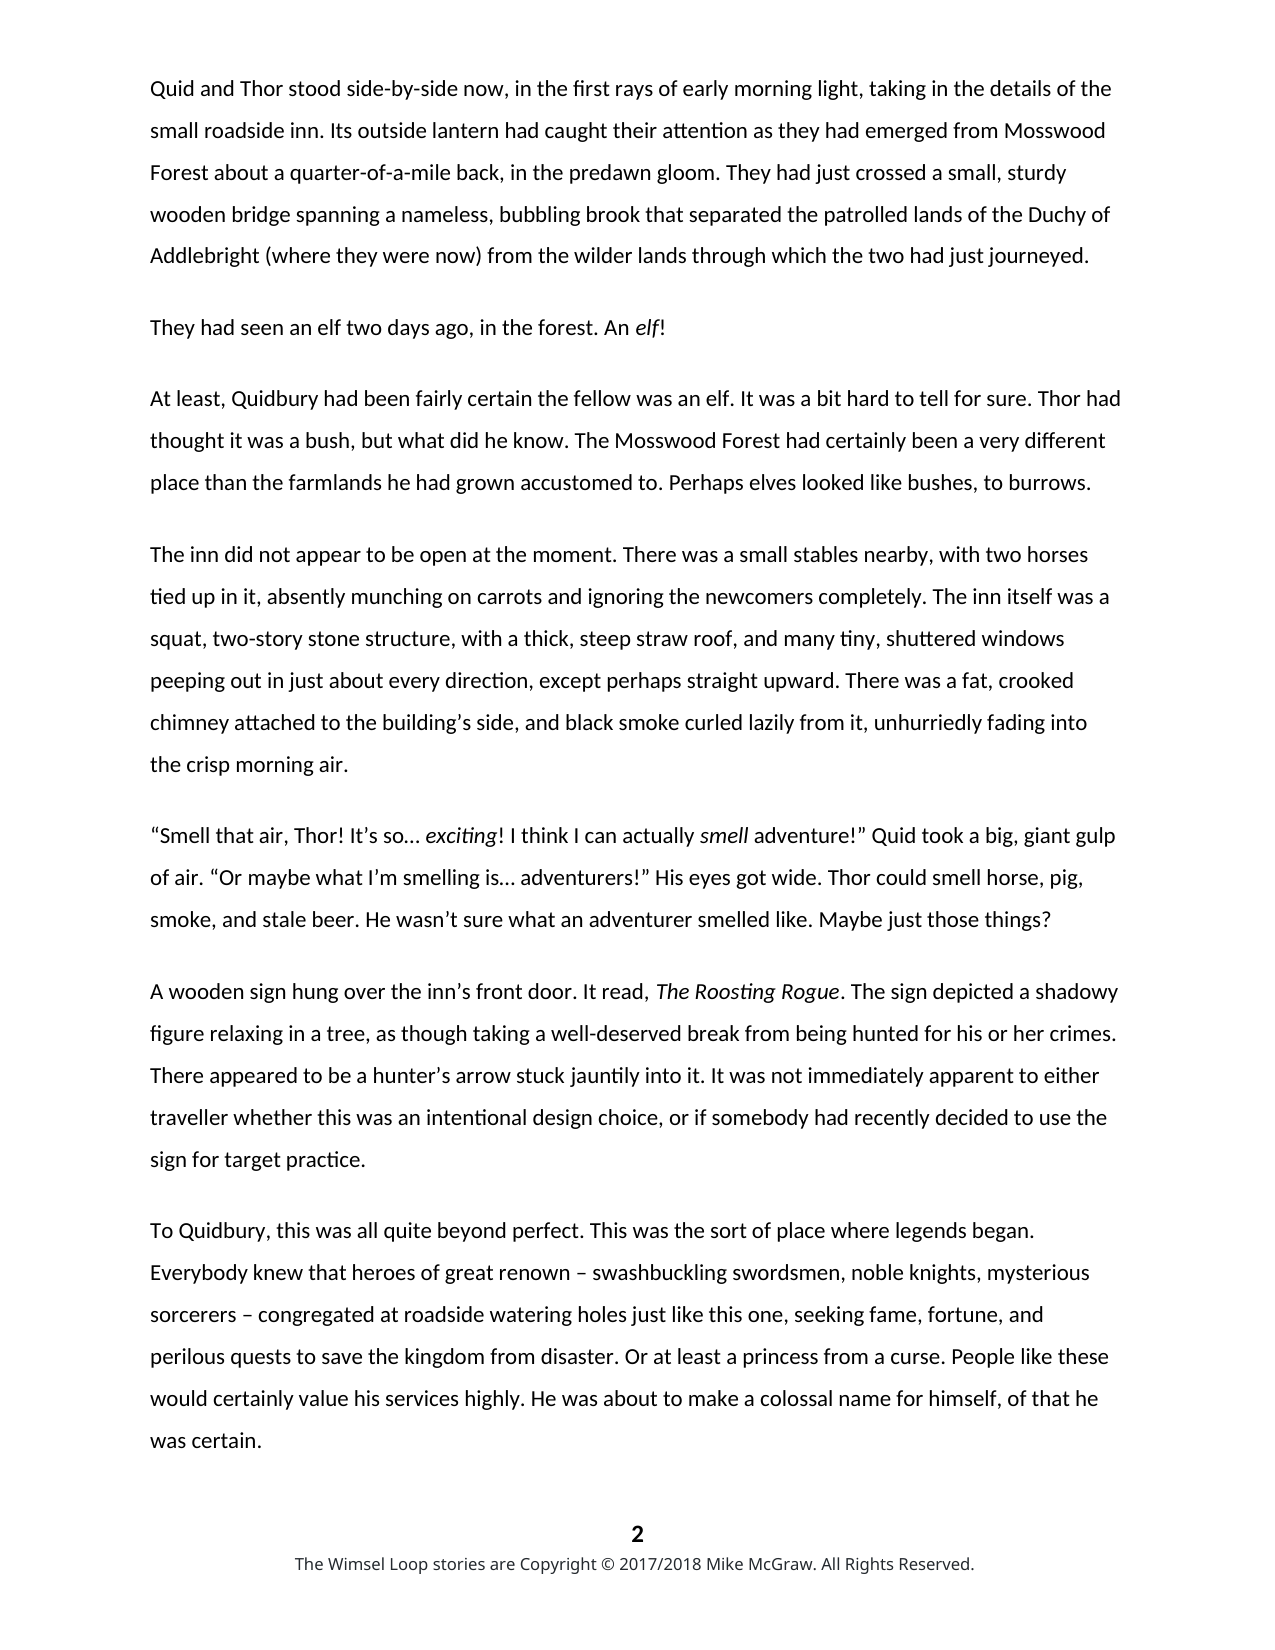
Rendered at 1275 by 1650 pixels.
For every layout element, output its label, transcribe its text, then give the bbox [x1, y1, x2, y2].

text They had seen an elf two days ago, in the forest. An elf! [150, 313, 1125, 341]
text Quid and Thor stood side-by-side now, in the first rays of early morning light, taking in the details of the small roadside inn. Its outside lantern had caught their attention as they had emerged from Mosswood Forest about a quarter-of-a-mile back, in the predawn gloom. They had just crossed a small, sturdy wooden bridge spanning a nameless, bubbling brook that separated the patrolled lands of the Duchy of Addlebright (where they were now) from the wilder lands through which the two had just journeyed. [150, 74, 1125, 270]
text At least, Quidbury had been fairly certain the fellow was an elf. It was a bit hard to tell for sure. Thor had thought it was a bush, but what did he know. The Mosswood Forest had certainly been a very different place than the farmlands he had grown accustomed to. Perhaps elves looked like bushes, to burrows. [150, 384, 1125, 497]
text A wooden sign hung over the inn’s front door. It read, The Roosting Rogue. The sign depicted a shadowy figure relaxing in a tree, as though taking a well-deserved break from being hunted for his or her crimes. There appeared to be a hunter’s arrow stuck jauntily into it. It was not immediately apparent to either traveller whether this was an intentional design choice, or if somebody had recently decided to use the sign for target practice. [150, 977, 1125, 1173]
text “Smell that air, Thor! It’s so… exciting! I think I can actually smell adventure!” Quid took a big, giant gulp of air. “Or maybe what I’m smelling is… adventurers!” His eyes got wide. Thor could smell horse, pig, smoke, and stale beer. He wasn’t sure what an adventurer smelled like. Maybe just those things? [150, 821, 1125, 933]
text To Quidbury, this was all quite beyond perfect. This was the sort of place where legends began. Everybody knew that heroes of great renown – swashbuckling swordsmen, noble knights, mysterious sorcerers – congregated at roadside watering holes just like this one, seeking fame, fortune, and perilous quests to save the kingdom from disaster. Or at least a princess from a curse. People like these would certainly value his services highly. He was about to make a colossal name for himself, of that he was certain. [150, 1216, 1125, 1454]
text The inn did not appear to be open at the moment. There was a small stables nearby, with two horses tied up in it, absently munching on carrots and ignoring the newcomers completely. The inn itself was a squat, two-story stone structure, with a thick, steep straw roof, and many tiny, shuttered windows peeping out in just about every direction, except perhaps straight upward. There was a fat, crooked chimney attached to the building’s side, and black smoke curled lazily from it, unhurriedly fading into the crisp morning air. [150, 540, 1125, 778]
